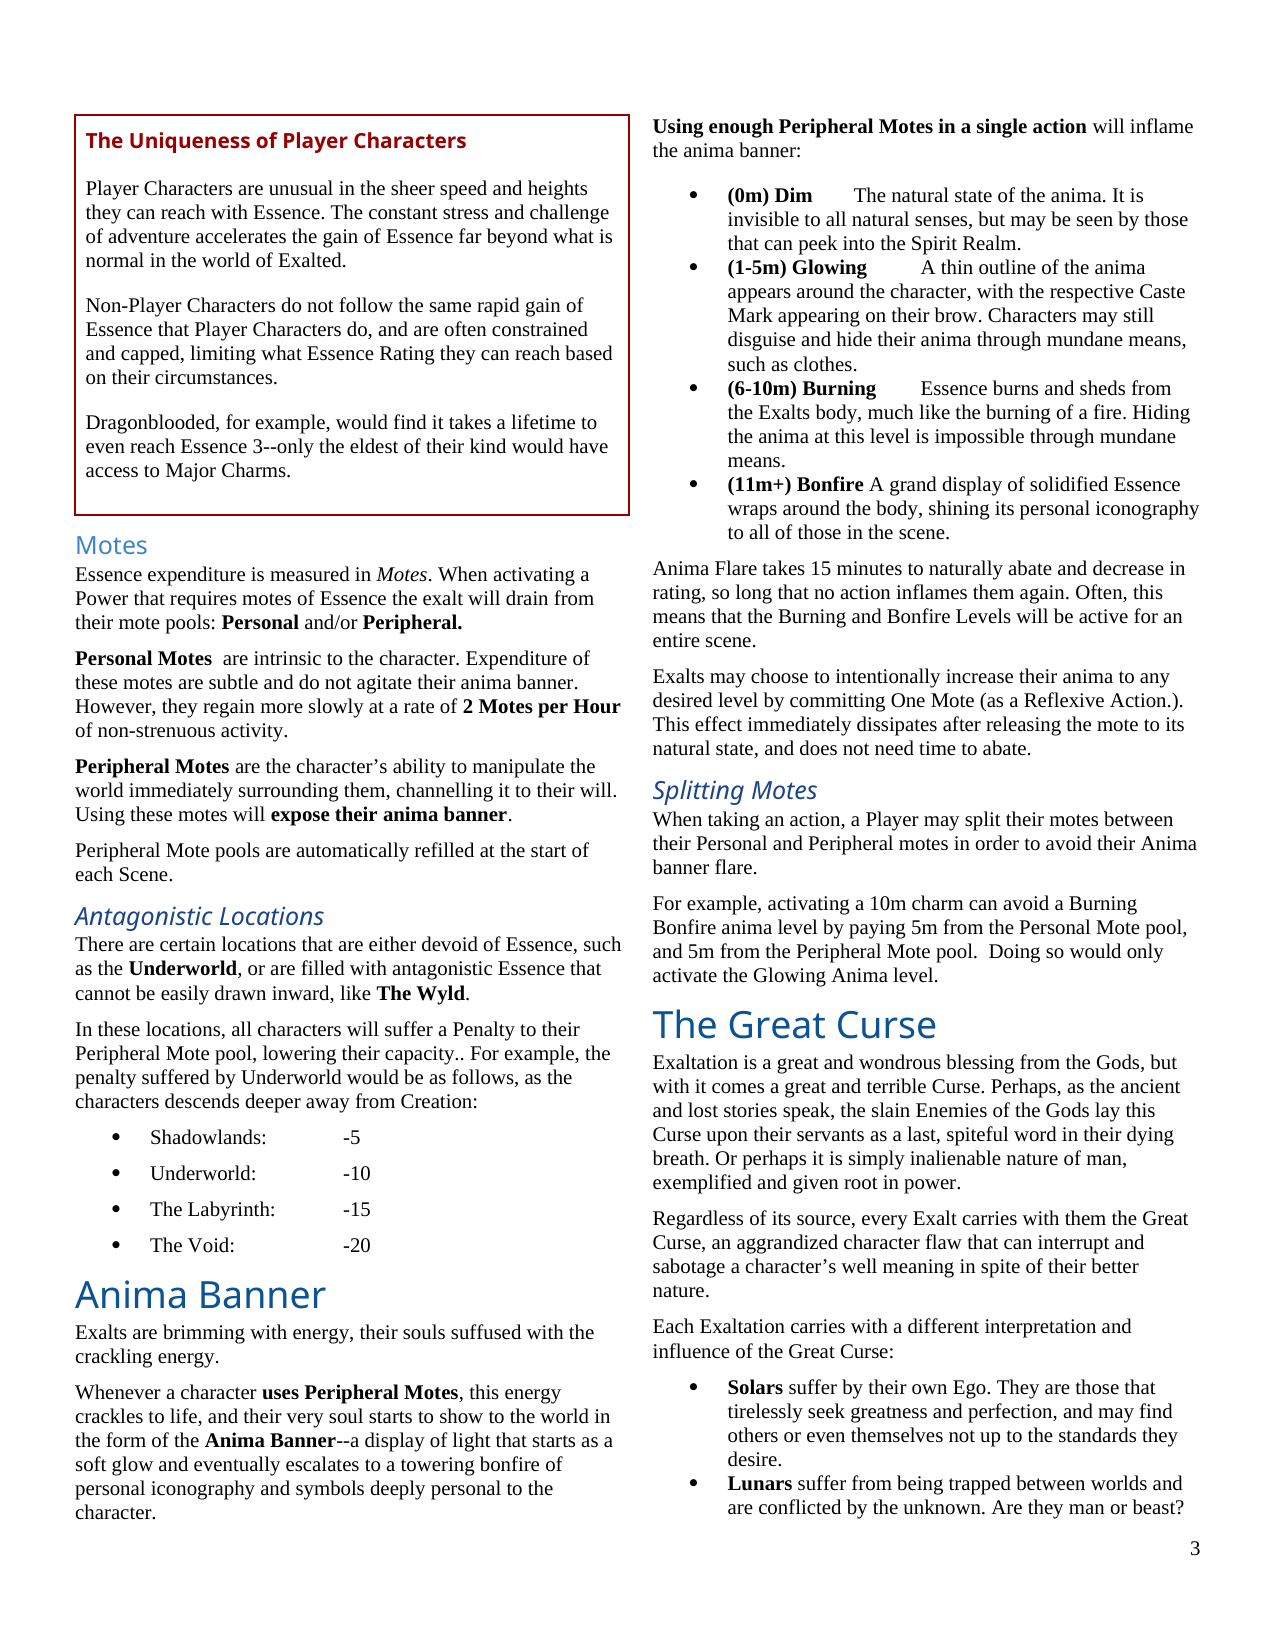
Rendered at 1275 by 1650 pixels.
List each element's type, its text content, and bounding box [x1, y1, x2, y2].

text Regardless of its source, every Exalt carries with them the Great Curse, an aggrandized character flaw that can interrupt and sabotage a character’s well meaning in spite of their better nature. [652, 1206, 1200, 1302]
text Exalts are brimming with energy, their souls suffused with the crackling energy. [75, 1320, 622, 1368]
list (6-10m) Burning Essence burns and sheds from the Exalts body, much like the burning of a fire. Hiding the anima at this level is impossible through mundane means. [690, 376, 1200, 472]
subtitle The Great Curse [652, 999, 1200, 1050]
list Underworld: -10 [112, 1161, 622, 1185]
text Anima Flare takes 15 minutes to naturally abate and decrease in rating, so long that no action inflames them again. Often, this means that the Burning and Bonfire Levels will be active for an entire scene. [652, 556, 1200, 652]
subtitle Motes [75, 527, 622, 562]
list (1-5m) Glowing A thin outline of the anima appears around the character, with the respective Caste Mark appearing on their brow. Characters may still disguise and hide their anima through mundane means, such as clothes. [690, 255, 1200, 376]
text Essence expenditure is measured in Motes. When activating a Power that requires motes of Essence the exalt will drain from their mote pools: Personal and/or Peripheral. [75, 562, 622, 634]
table_header The Uniqueness of Player Characters Player Characters are unusual in the sheer speed and heights they can reach with Essence. The constant stress and challenge of adventure accelerates the gain of Essence far beyond what is normal in the world of Exalted. Non-Player Characters do not follow the same rapid gain of Essence that Player Characters do, and are often constrained and capped, limiting what Essence Rating they can reach based on their circumstances. Dragonblooded, for example, would find it takes a lifetime to even reach Essence 3--only the eldest of their kind would have access to Major Charms. [76, 116, 628, 513]
text Peripheral Motes are the character’s ability to manipulate the world immediately surrounding them, channelling it to their will. Using these motes will expose their anima banner. [75, 754, 622, 826]
list Solars suffer by their own Ego. They are those that tirelessly seek greatness and perfection, and may find others or even themselves not up to the standards they desire. [690, 1374, 1200, 1471]
list Shadowlands: -5 [112, 1125, 622, 1149]
list (11m+) Bonfire A grand display of solidified Essence wraps around the body, shining its personal iconography to all of those in the scene. [690, 472, 1200, 544]
list The Void: -20 [112, 1233, 622, 1257]
text Exaltation is a great and wondrous blessing from the Gods, but with it comes a great and terrible Curse. Perhaps, as the ancient and lost stories speak, the slain Enemies of the Gods lay this Curse upon their servants as a last, spiteful word in their dying breath. Or perhaps it is simply inalienable nature of man, exemplified and given root in power. [652, 1050, 1200, 1194]
text Whenever a character uses Peripheral Motes, this energy crackles to life, and their very soul starts to show to the world in the form of the Anima Banner--a display of light that starts as a soft glow and eventually escalates to a towering bonfire of personal iconography and symbols deeply personal to the character. [75, 1380, 622, 1524]
text Exalts may choose to intentionally increase their anima to any desired level by committing One Mote (as a Reflexive Action.). This effect immediately dissipates after releasing the mote to its natural state, and does not need time to abate. [652, 664, 1200, 760]
list Lunars suffer from being trapped between worlds and are conflicted by the unknown. Are they man or beast? [690, 1471, 1200, 1519]
list The Labyrinth: -15 [112, 1197, 622, 1221]
text Using enough Peripheral Motes in a single action will inflame the anima banner: [652, 114, 1200, 162]
text In these locations, all characters will suffer a Penalty to their Peripheral Mote pool, lowering their capacity.. For example, the penalty suffered by Underworld would be as follows, as the characters descends deeper away from Creation: [75, 1016, 622, 1113]
text There are certain locations that are either devoid of Essence, such as the Underworld, or are filled with antagonistic Essence that cannot be easily drawn inward, like The Wyld. [75, 932, 622, 1004]
subtitle Anima Banner [75, 1269, 622, 1320]
list (0m) Dim The natural state of the anima. It is invisible to all natural senses, but may be seen by those that can peek into the Spirit Realm. [690, 183, 1200, 255]
text When taking an action, a Player may split their motes between their Personal and Peripheral motes in order to avoid their Anima banner flare. [652, 806, 1200, 879]
text Peripheral Mote pools are automatically refilled at the start of each Scene. [75, 838, 622, 886]
text For example, activating a 10m charm can avoid a Burning Bonfire anima level by paying 5m from the Personal Mote pool, and 5m from the Peripheral Mote pool. Doing so would only activate the Glowing Anima level. [652, 891, 1200, 987]
subtitle Splitting Motes [652, 772, 1200, 806]
subtitle Antagonistic Locations [75, 898, 622, 932]
text Personal Motes are intrinsic to the character. Expenditure of these motes are subtle and do not agitate their anima banner. However, they regain more slowly at a rate of 2 Motes per Hour of non-strenuous activity. [75, 646, 622, 742]
text Each Exaltation carries with a different interpretation and influence of the Great Curse: [652, 1314, 1200, 1363]
